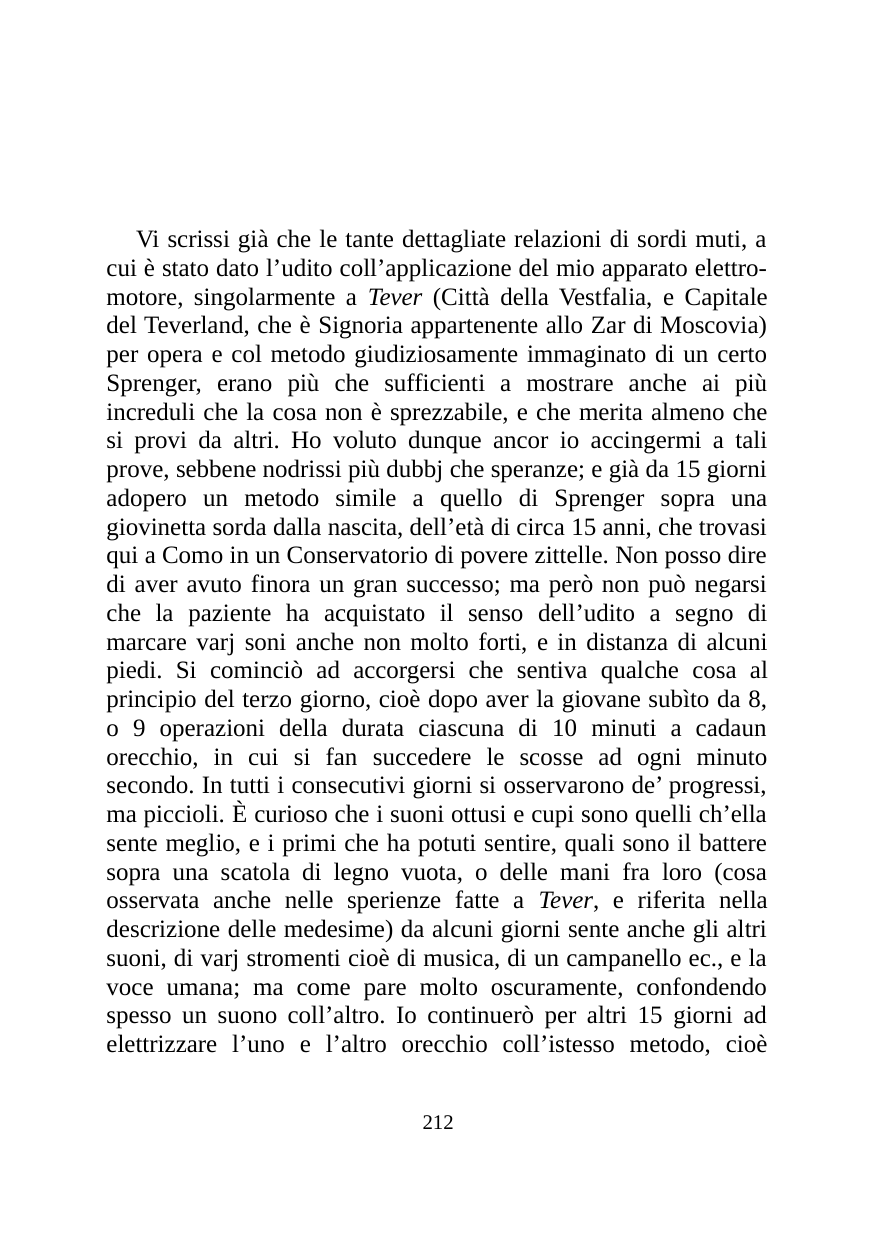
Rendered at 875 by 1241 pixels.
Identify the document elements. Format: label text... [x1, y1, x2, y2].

text Vi scrissi già che le tante dettagliate relazioni di sordi muti, a cui è stato dato l’udito coll’applicazione del mio apparato elettro-motore, singolarmente a Tever (Città della Vestfalia, e Capitale del Teverland, che è Signoria appartenente allo Zar di Moscovia) per opera e col metodo giudiziosamente immaginato di un certo Sprenger, erano più che sufficienti a mostrare anche ai più increduli che la cosa non è sprezzabile, e che merita almeno che si provi da altri. Ho voluto dunque ancor io accingermi a tali prove, sebbene nodrissi più dubbj che speranze; e già da 15 giorni adopero un metodo simile a quello di Sprenger sopra una giovinetta sorda dalla nascita, dell’età di circa 15 anni, che trovasi qui a Como in un Conservatorio di povere zittelle. Non posso dire di aver avuto finora un gran successo; ma però non può negarsi che la paziente ha acquistato il senso dell’udito a segno di marcare varj soni anche non molto forti, e in distanza di alcuni piedi. Si cominciò ad accorgersi che sentiva qualche cosa al principio del terzo giorno, cioè dopo aver la giovane subìto da 8, o 9 operazioni della durata ciascuna di 10 minuti a cadaun orecchio, in cui si fan succedere le scosse ad ogni minuto secondo. In tutti i consecutivi giorni si osservarono de’ progressi, ma piccioli. È curioso che i suoni ottusi e cupi sono quelli ch’ella sente meglio, e i primi che ha potuti sentire, quali sono il battere sopra una scatola di legno vuota, o delle mani fra loro (cosa osservata anche nelle sperienze fatte a Tever, e riferita nella descrizione delle medesime) da alcuni giorni sente anche gli altri suoni, di varj stromenti cioè di musica, di un campanello ec., e la voce umana; ma come pare molto oscuramente, confondendo spesso un suono coll’altro. Io continuerò per altri 15 giorni ad elettrizzare l’uno e l’altro orecchio coll’istesso metodo, cioè [106, 224, 768, 1058]
